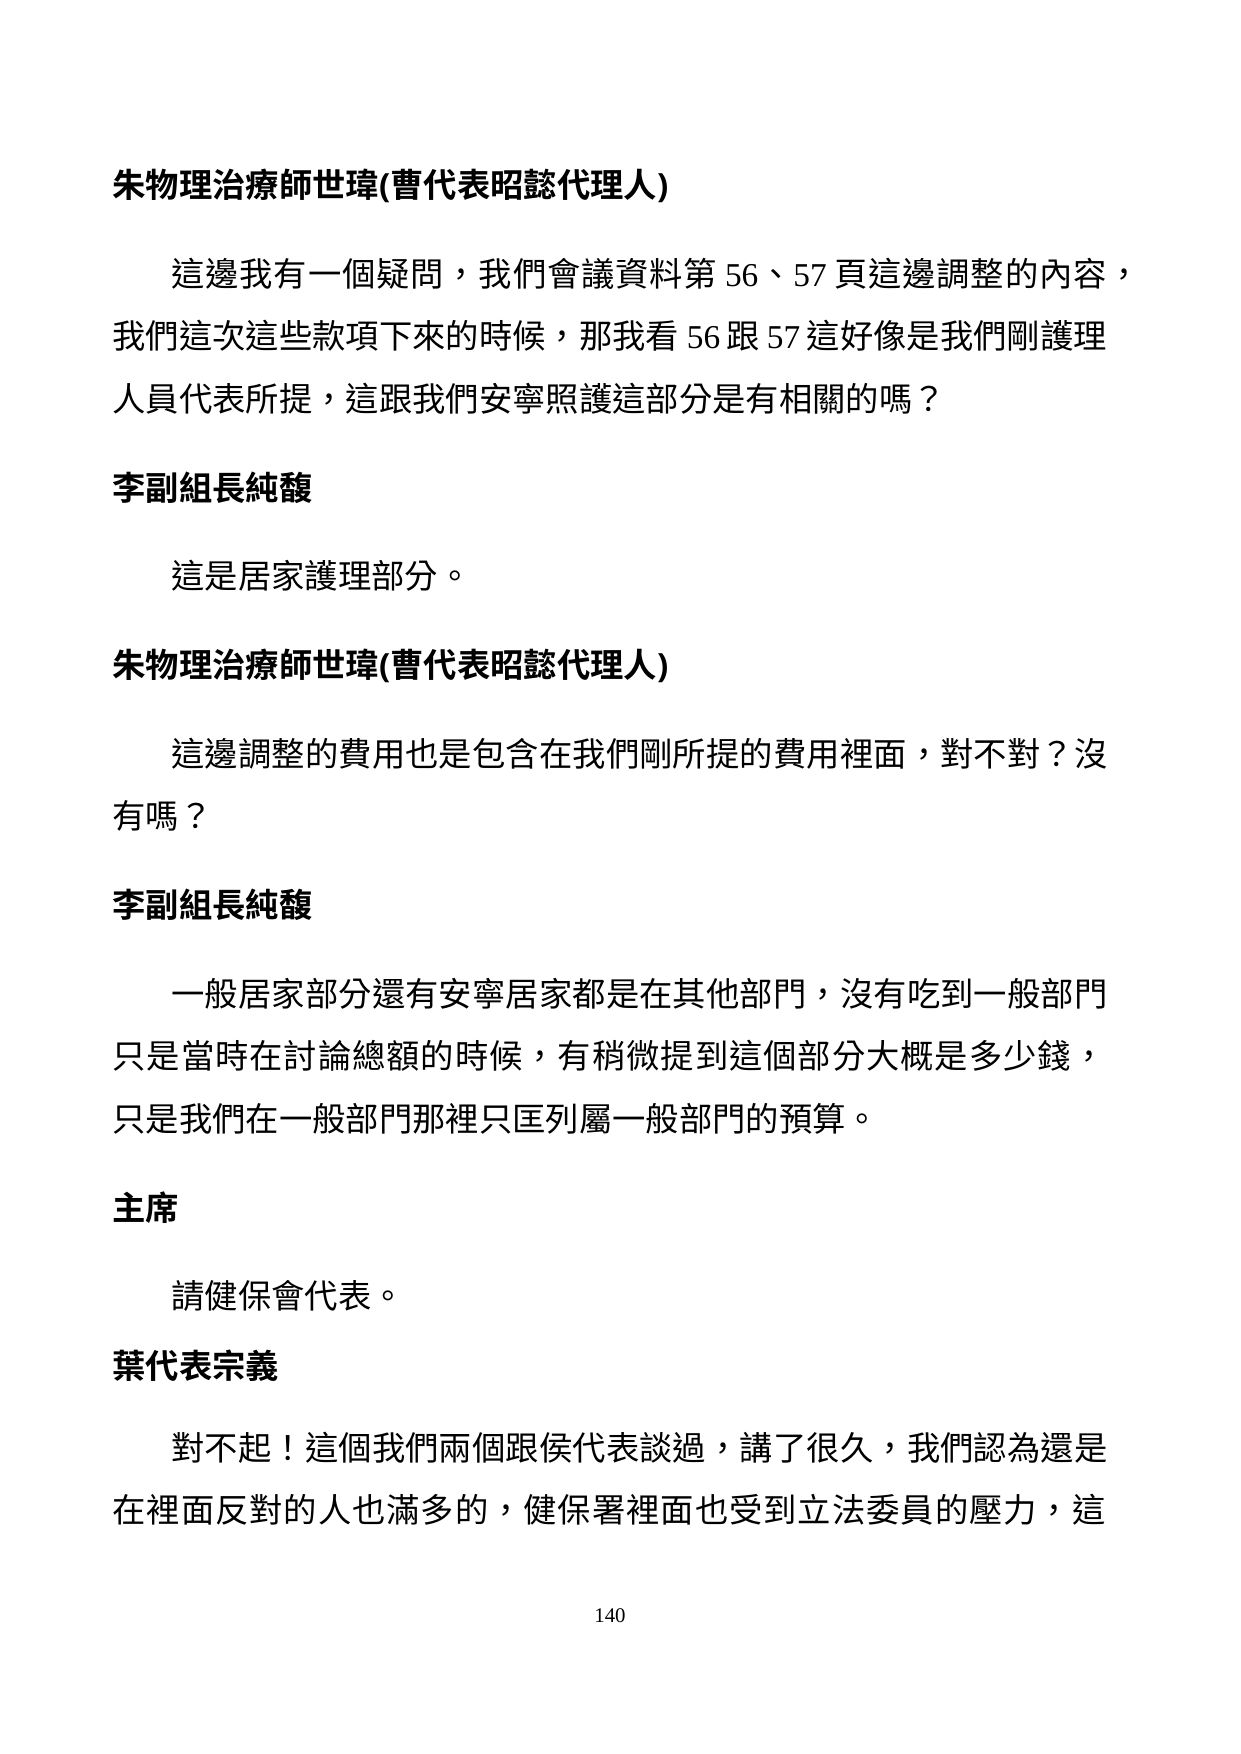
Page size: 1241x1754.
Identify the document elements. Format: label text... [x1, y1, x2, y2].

text 朱物理治療師世瑋(曹代表昭懿代理人) [112, 142, 1107, 204]
text 請健保會代表。 [112, 1253, 1107, 1315]
text 這邊我有一個疑問，我們會議資料第56、57頁這邊調整的內容，我們這次這些款項下來的時候，那我看56跟57這好像是我們剛護理人員代表所提，這跟我們安寧照護這部分是有相關的嗎？ [112, 230, 1107, 418]
text 朱物理治療師世瑋(曹代表昭懿代理人) [112, 622, 1107, 684]
text 這是居家護理部分。 [112, 533, 1107, 595]
text 一般居家部分還有安寧居家都是在其他部門，沒有吃到一般部門，只是當時在討論總額的時候，有稍微提到這個部分大概是多少錢，只是我們在一般部門那裡只匡列屬一般部門的預算。 [112, 950, 1107, 1138]
text 李副組長純馥 [112, 444, 1107, 507]
text 主席 [112, 1164, 1107, 1227]
text 這邊調整的費用也是包含在我們剛所提的費用裡面，對不對？沒有嗎？ [112, 710, 1107, 835]
text 葉代表宗義 [112, 1323, 1107, 1385]
text 對不起！這個我們兩個跟侯代表談過，講了很久，我們認為還是在裡面反對的人也滿多的，健保署裡面也受到立法委員的壓力，這 [112, 1404, 1107, 1529]
text 李副組長純馥 [112, 862, 1107, 924]
